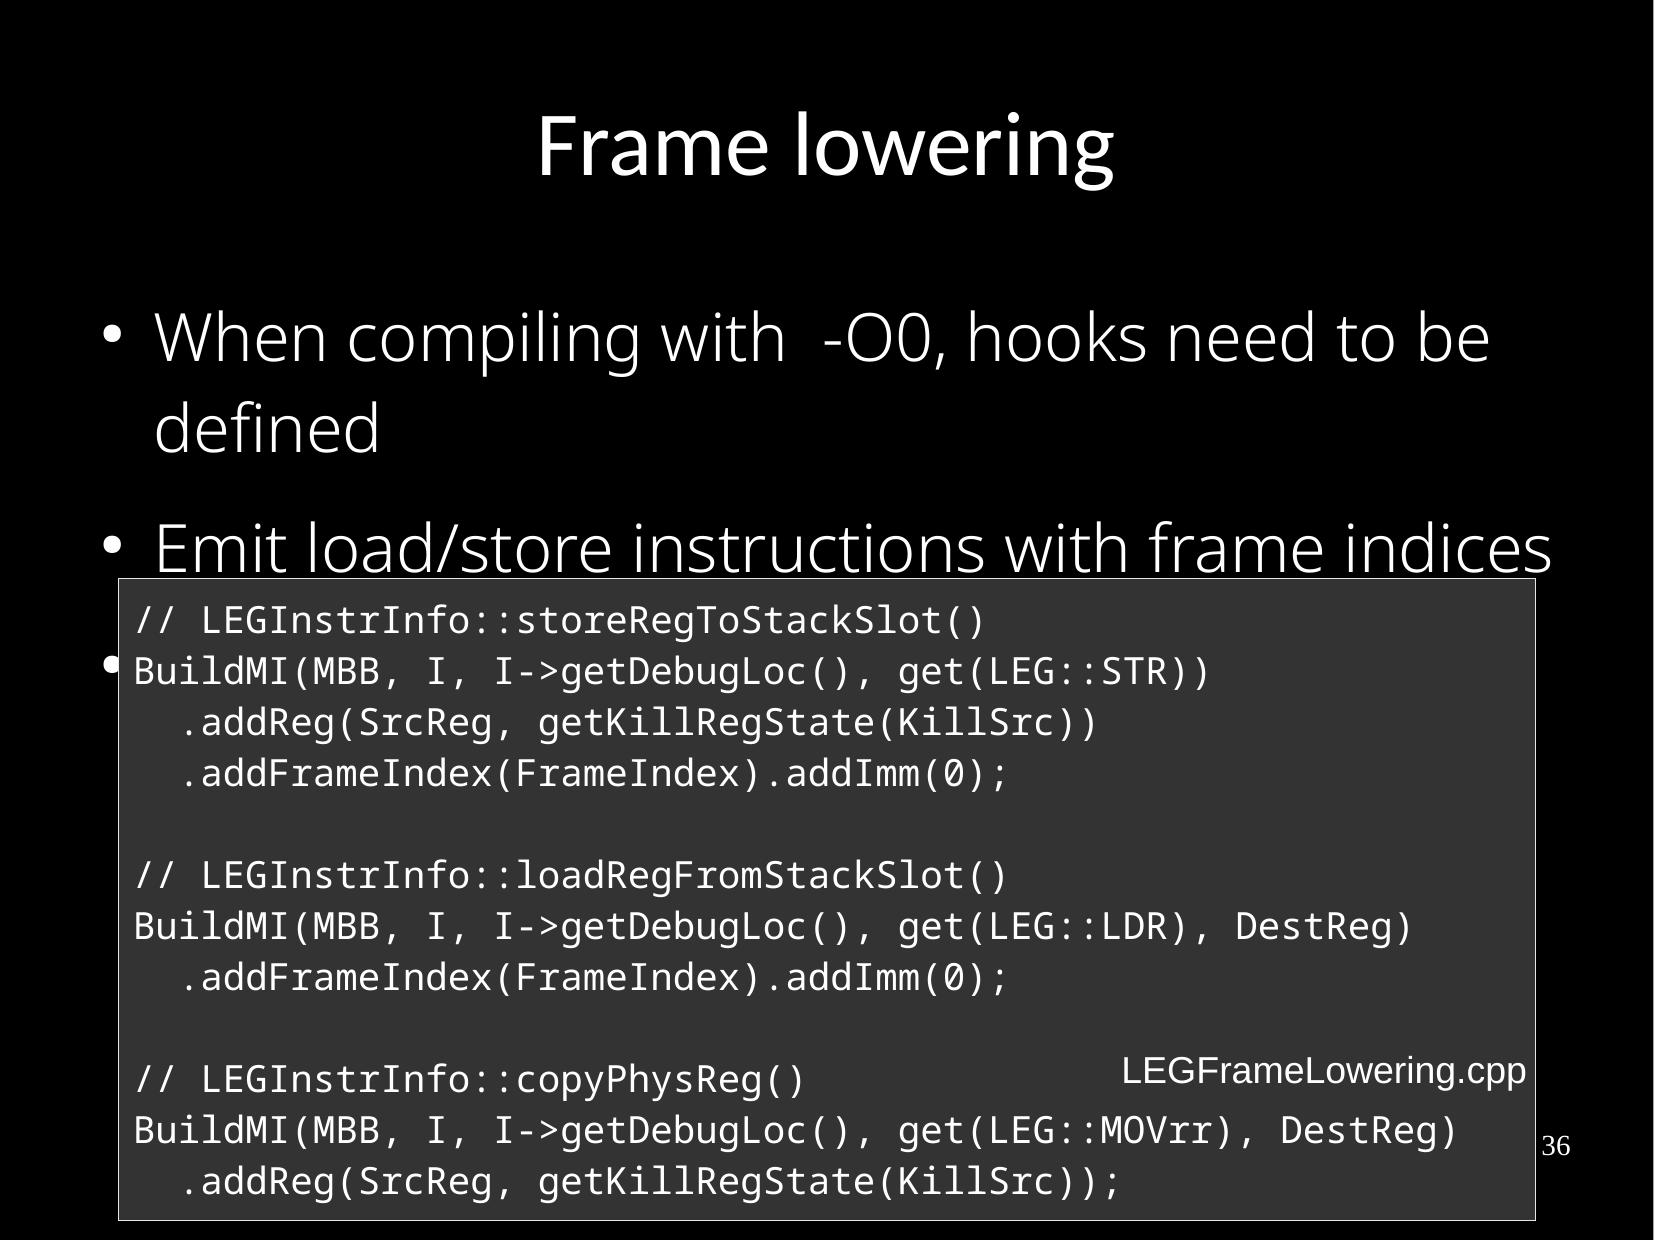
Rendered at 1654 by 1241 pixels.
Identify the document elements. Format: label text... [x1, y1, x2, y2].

list When compiling with -O0, hooks need to be defined Emit load/store instructions with frame indices Minimal implementation: [82, 290, 1571, 1010]
text_box // LEGInstrInfo::storeRegToStackSlot() BuildMI(MBB, I, I->getDebugLoc(), get(LEG::STR)) .addReg(SrcReg, getKillRegState(KillSrc)) .addFrameIndex(FrameIndex).addImm(0); // LEGInstrInfo::loadRegFromStackSlot() BuildMI(MBB, I, I->getDebugLoc(), get(LEG::LDR), DestReg) .addFrameIndex(FrameIndex).addImm(0); // LEGInstrInfo::copyPhysReg() BuildMI(MBB, I, I->getDebugLoc(), get(LEG::MOVrr), DestReg) .addReg(SrcReg, getKillRegState(KillSrc)); [118, 578, 1536, 1131]
text_box LEGFrameLowering.cpp [974, 1042, 1542, 1111]
title Frame lowering [82, 49, 1571, 257]
